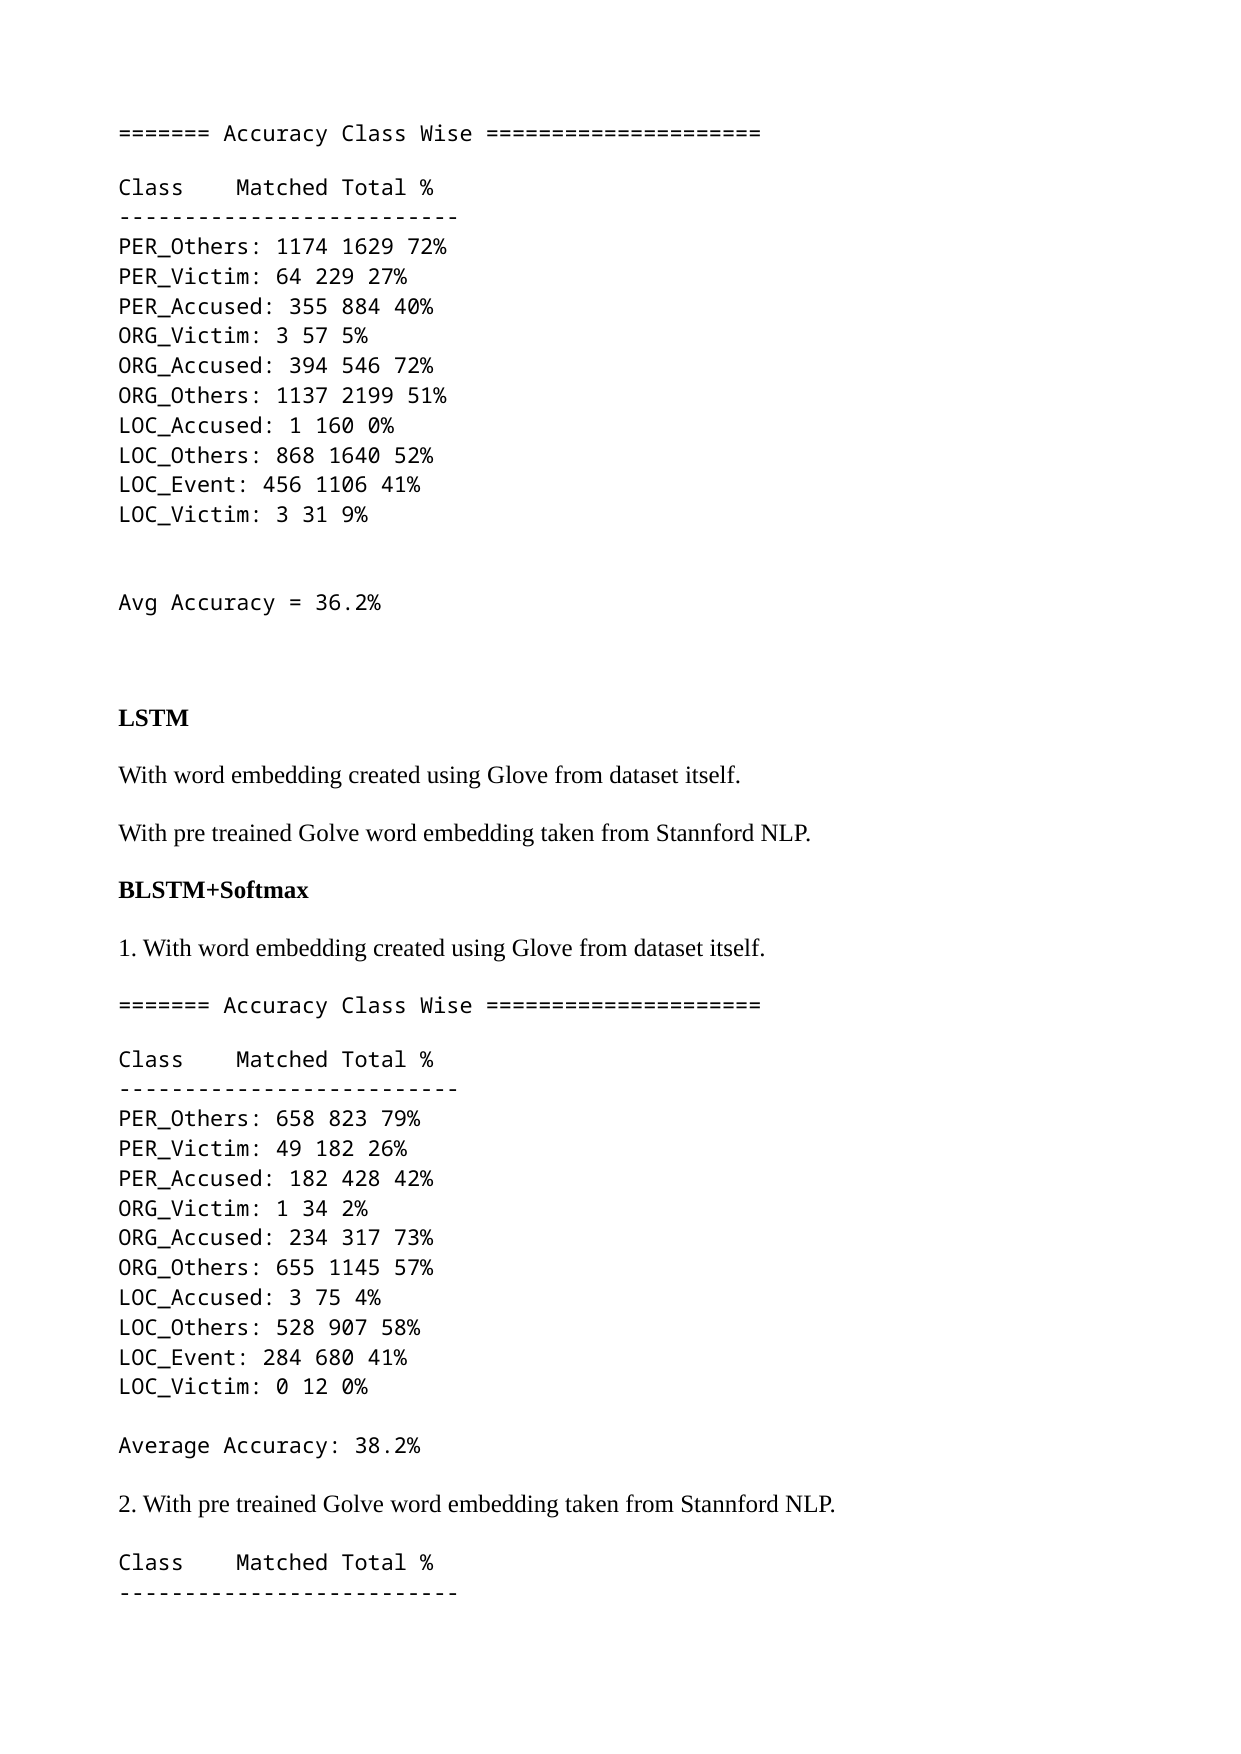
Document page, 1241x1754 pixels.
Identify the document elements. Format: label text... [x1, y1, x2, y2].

text 1. With word embedding created using Glove from dataset itself. [118, 933, 1122, 961]
text PER_Accused: 355 884 40% [118, 291, 1122, 321]
text LOC_Event: 456 1106 41% [118, 469, 1122, 499]
text LOC_Event: 284 680 41% [118, 1341, 1122, 1371]
text BLSTM+Softmax [118, 875, 1122, 904]
text Class Matched Total % [118, 1547, 1122, 1577]
text LOC_Accused: 3 75 4% [118, 1282, 1122, 1312]
text -------------------------- [118, 1577, 1122, 1606]
text ORG_Victim: 3 57 5% [118, 321, 1122, 350]
text PER_Others: 1174 1629 72% [118, 231, 1122, 261]
text LOC_Accused: 1 160 0% [118, 410, 1122, 440]
text LSTM [118, 703, 1122, 731]
text Avg Accuracy = 36.2% [118, 587, 1122, 616]
text LOC_Victim: 0 12 0% [118, 1371, 1122, 1401]
text Average Accuracy: 38.2% [118, 1430, 1122, 1459]
text PER_Victim: 49 182 26% [118, 1133, 1122, 1163]
text Class Matched Total % [118, 172, 1122, 201]
text With pre treained Golve word embedding taken from Stannford NLP. [118, 818, 1122, 846]
text PER_Others: 658 823 79% [118, 1103, 1122, 1133]
text ORG_Victim: 1 34 2% [118, 1192, 1122, 1222]
text ORG_Accused: 234 317 73% [118, 1222, 1122, 1252]
text PER_Victim: 64 229 27% [118, 261, 1122, 291]
text -------------------------- [118, 1073, 1122, 1103]
text ORG_Others: 655 1145 57% [118, 1252, 1122, 1282]
text ORG_Accused: 394 546 72% [118, 350, 1122, 380]
text 2. With pre treained Golve word embedding taken from Stannford NLP. [118, 1489, 1122, 1518]
text LOC_Others: 868 1640 52% [118, 440, 1122, 469]
text PER_Accused: 182 428 42% [118, 1163, 1122, 1192]
text -------------------------- [118, 201, 1122, 231]
text Class Matched Total % [118, 1043, 1122, 1073]
text With word embedding created using Glove from dataset itself. [118, 760, 1122, 789]
text ORG_Others: 1137 2199 51% [118, 380, 1122, 410]
text ======= Accuracy Class Wise ===================== [118, 990, 1122, 1020]
text LOC_Victim: 3 31 9% [118, 499, 1122, 529]
text ======= Accuracy Class Wise ===================== [118, 118, 1122, 148]
text LOC_Others: 528 907 58% [118, 1312, 1122, 1341]
